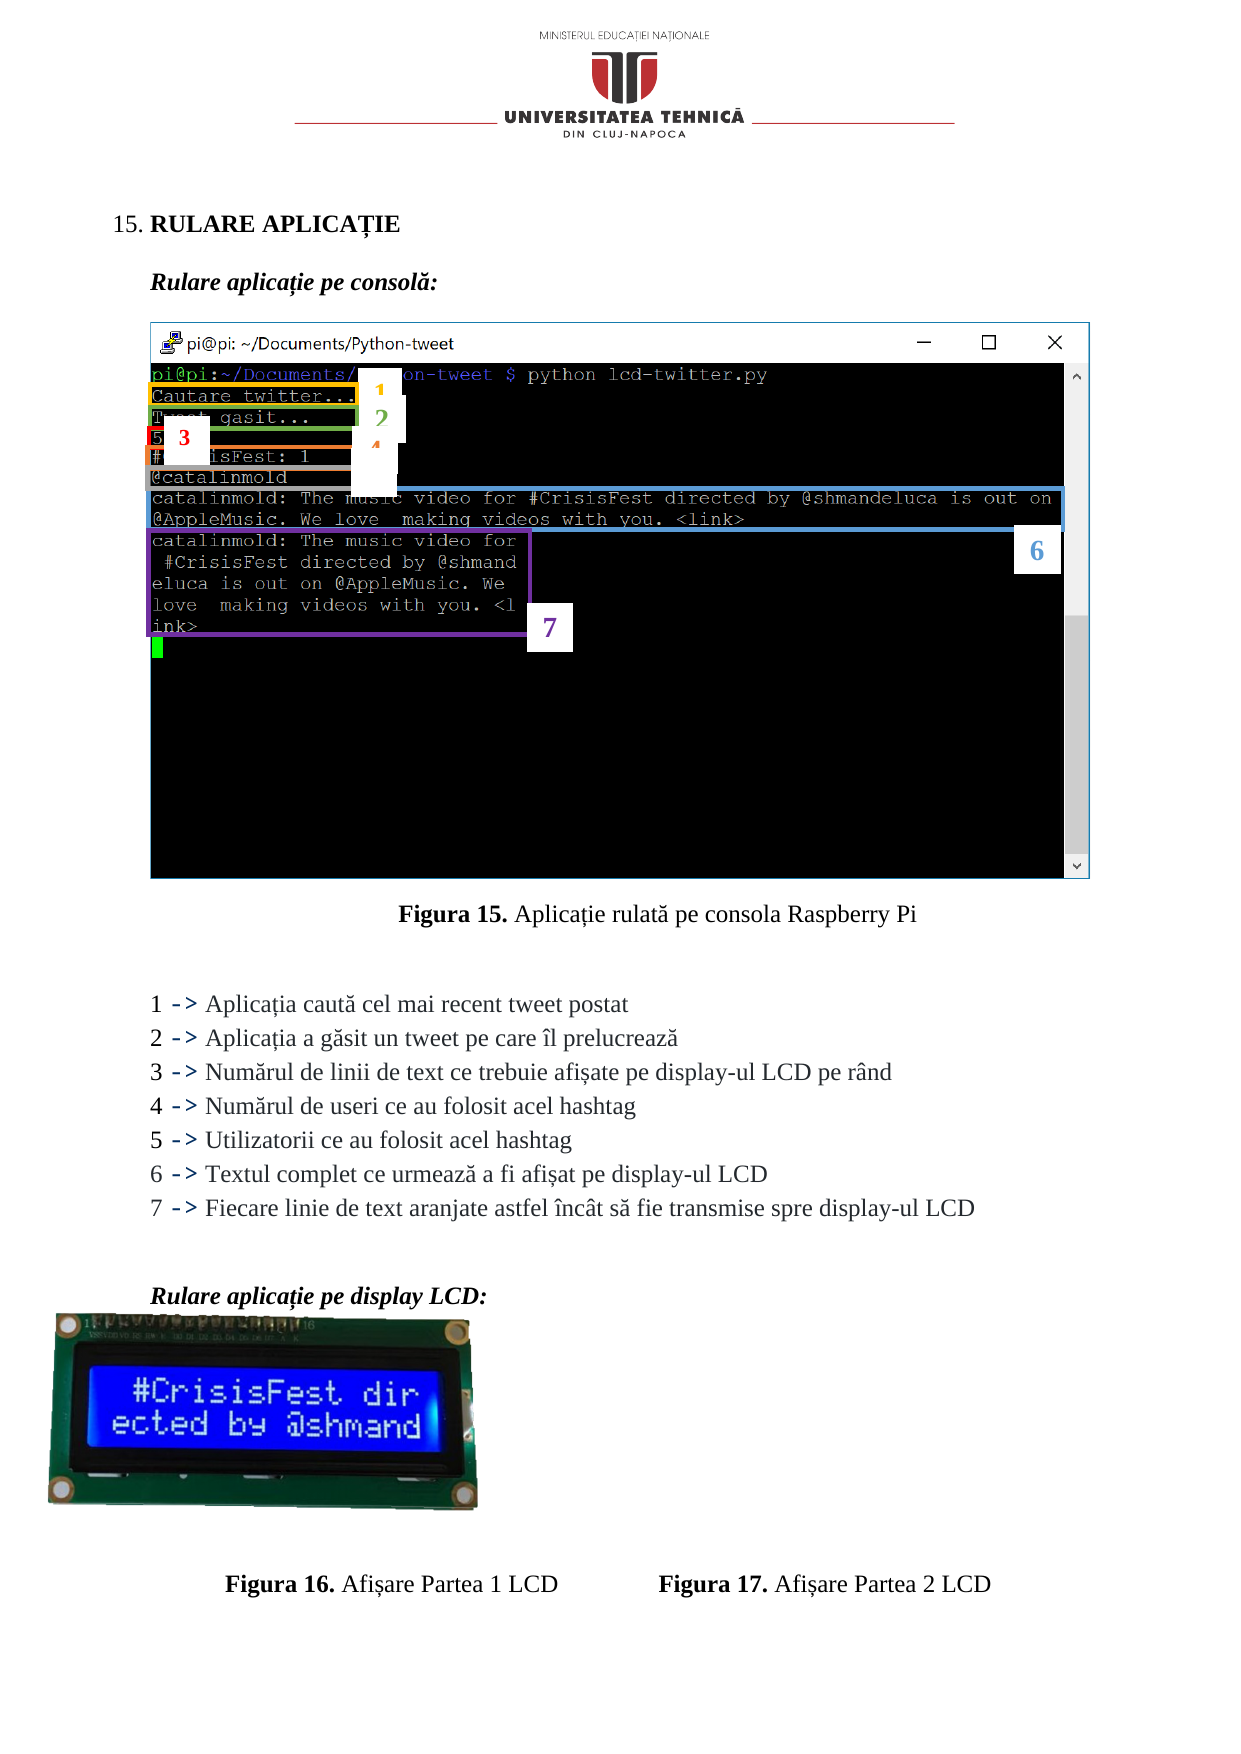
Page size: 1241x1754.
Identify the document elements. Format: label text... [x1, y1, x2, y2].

text Rulare aplicație pe display LCD: [150, 1281, 1090, 1310]
text 1 [373, 376, 387, 395]
text 4 -> Numărul de useri ce au folosit acel hashtag [150, 1088, 1090, 1122]
text Figura 15. Aplicație rulată pe consola Raspberry Pi [225, 899, 1090, 928]
text 2 [374, 402, 391, 426]
text 7 [542, 610, 558, 644]
text 2 -> Aplicația a găsit un tweet pe care îl prelucrează [150, 1019, 1090, 1054]
text 4 [367, 433, 383, 448]
text 1 -> Aplicația caută cel mai recent tweet postat [150, 986, 1090, 1019]
text 5 [366, 456, 382, 489]
text 6 [1029, 533, 1046, 566]
list RULARE APLICAȚIE [112, 209, 1090, 238]
text Rulare aplicație pe consolă: [150, 267, 1090, 296]
text 5 -> Utilizatorii ce au folosit acel hashtag [150, 1122, 1090, 1156]
text 6 -> Textul complet ce urmează a fi afișat pe display-ul LCD [150, 1156, 1090, 1190]
text 3 -> Numărul de linii de text ce trebuie afișate pe display-ul LCD pe rând [150, 1054, 1090, 1088]
text Figura 16. Afișare Partea 1 LCD Figura 17. Afișare Partea 2 LCD [225, 1569, 1090, 1598]
text 7 -> Fiecare linie de text aranjate astfel încât să fie transmise spre display-ul LCD [150, 1190, 1090, 1224]
text 3 [179, 423, 195, 450]
